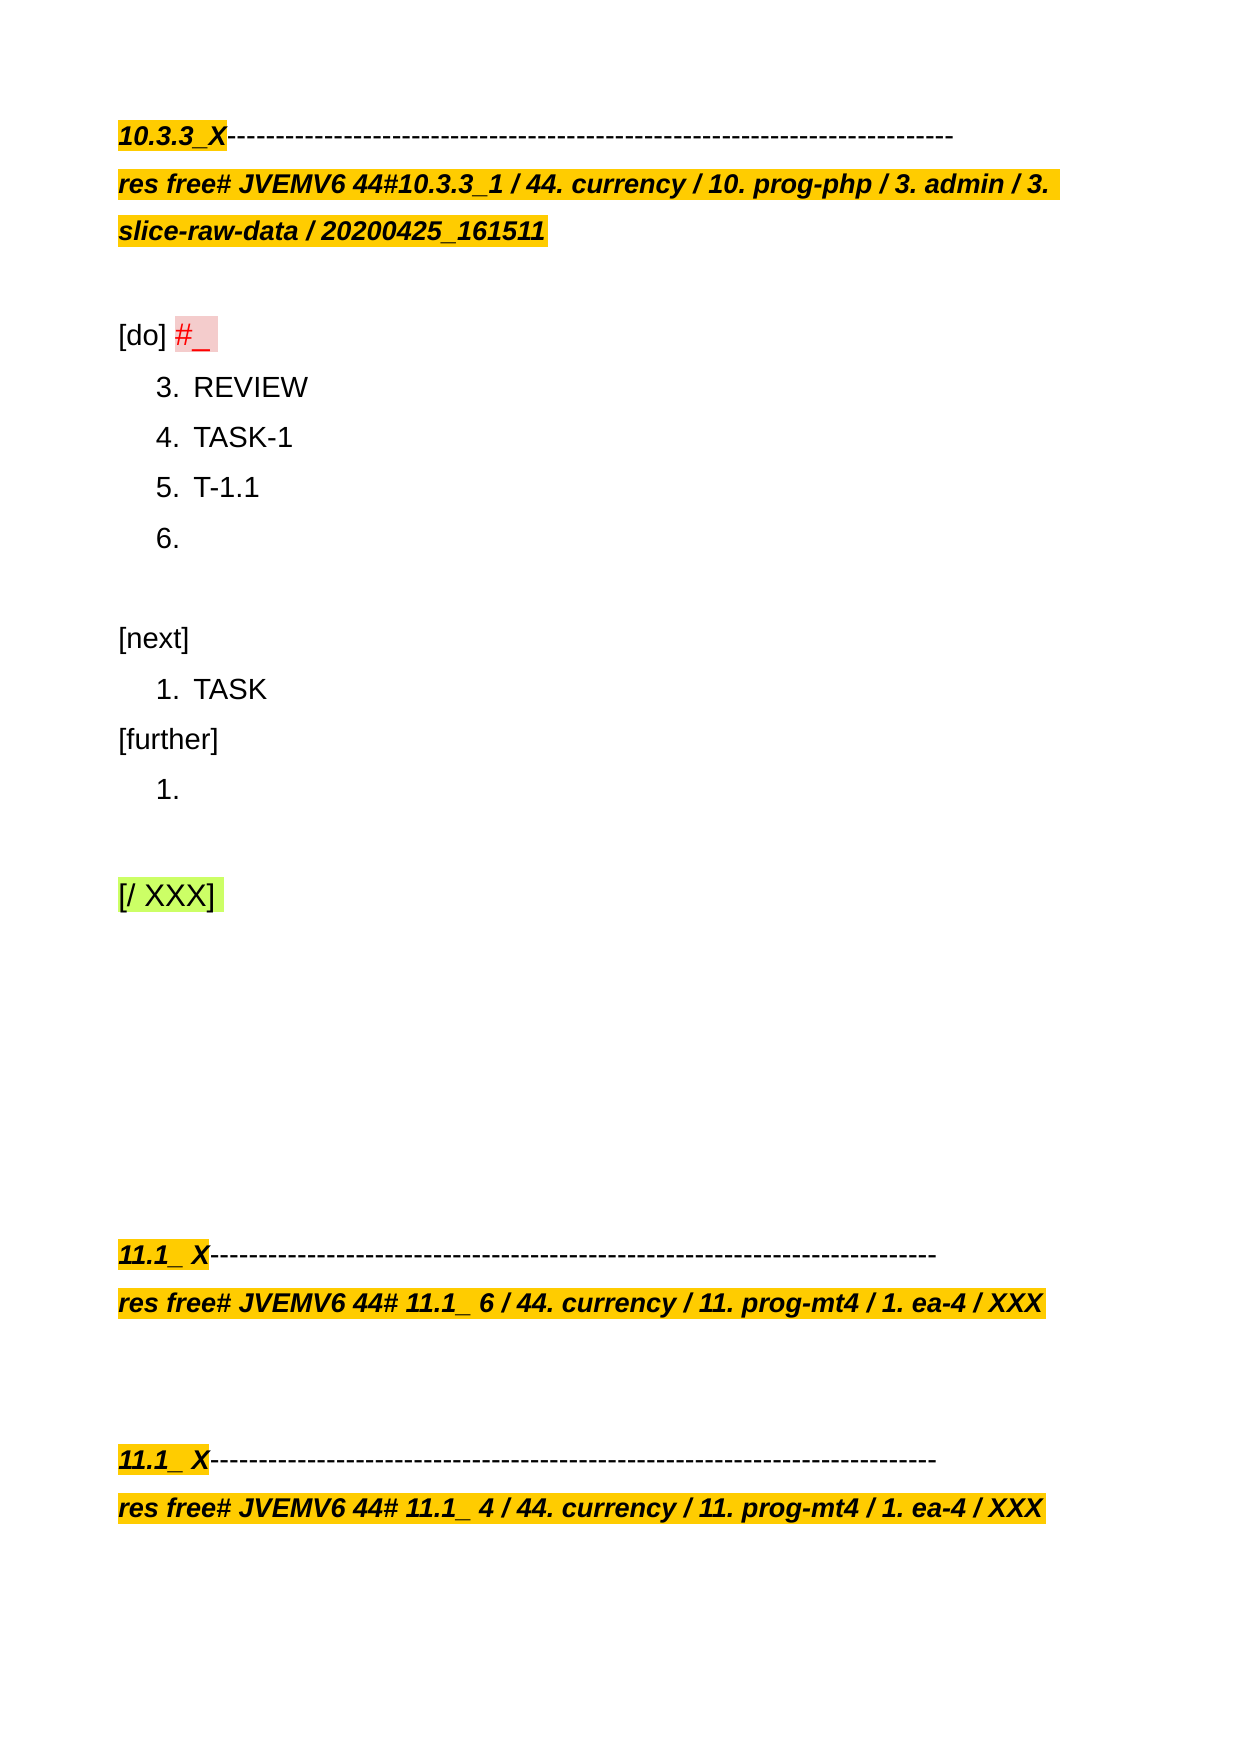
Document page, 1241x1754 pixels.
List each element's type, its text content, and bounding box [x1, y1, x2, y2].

list T-1.1 [156, 471, 1122, 504]
text 11.1_ X--------------------------------------------------------------------------- [118, 1442, 1122, 1476]
text res free# JVEMV6 44#10.3.3_1 / 44. currency / 10. prog-php / 3. admin / 3. slice-raw-data / 20200425_161511 [118, 168, 1122, 247]
text [further] [118, 722, 1122, 756]
list TASK [156, 672, 1122, 705]
text [do] #_ [118, 316, 1122, 352]
text 11.1_ X--------------------------------------------------------------------------- [118, 1237, 1122, 1271]
list REVIEW [156, 370, 1122, 403]
text [/ XXX] [118, 823, 1122, 912]
text [next] [118, 621, 1122, 655]
text res free# JVEMV6 44# 11.1_ 4 / 44. currency / 11. prog-mt4 / 1. ea-4 / XXX [118, 1492, 1122, 1524]
list TASK-1 [156, 420, 1122, 454]
text 10.3.3_X--------------------------------------------------------------------------- [118, 118, 1122, 152]
text res free# JVEMV6 44# 11.1_ 6 / 44. currency / 11. prog-mt4 / 1. ea-4 / XXX [118, 1287, 1122, 1319]
